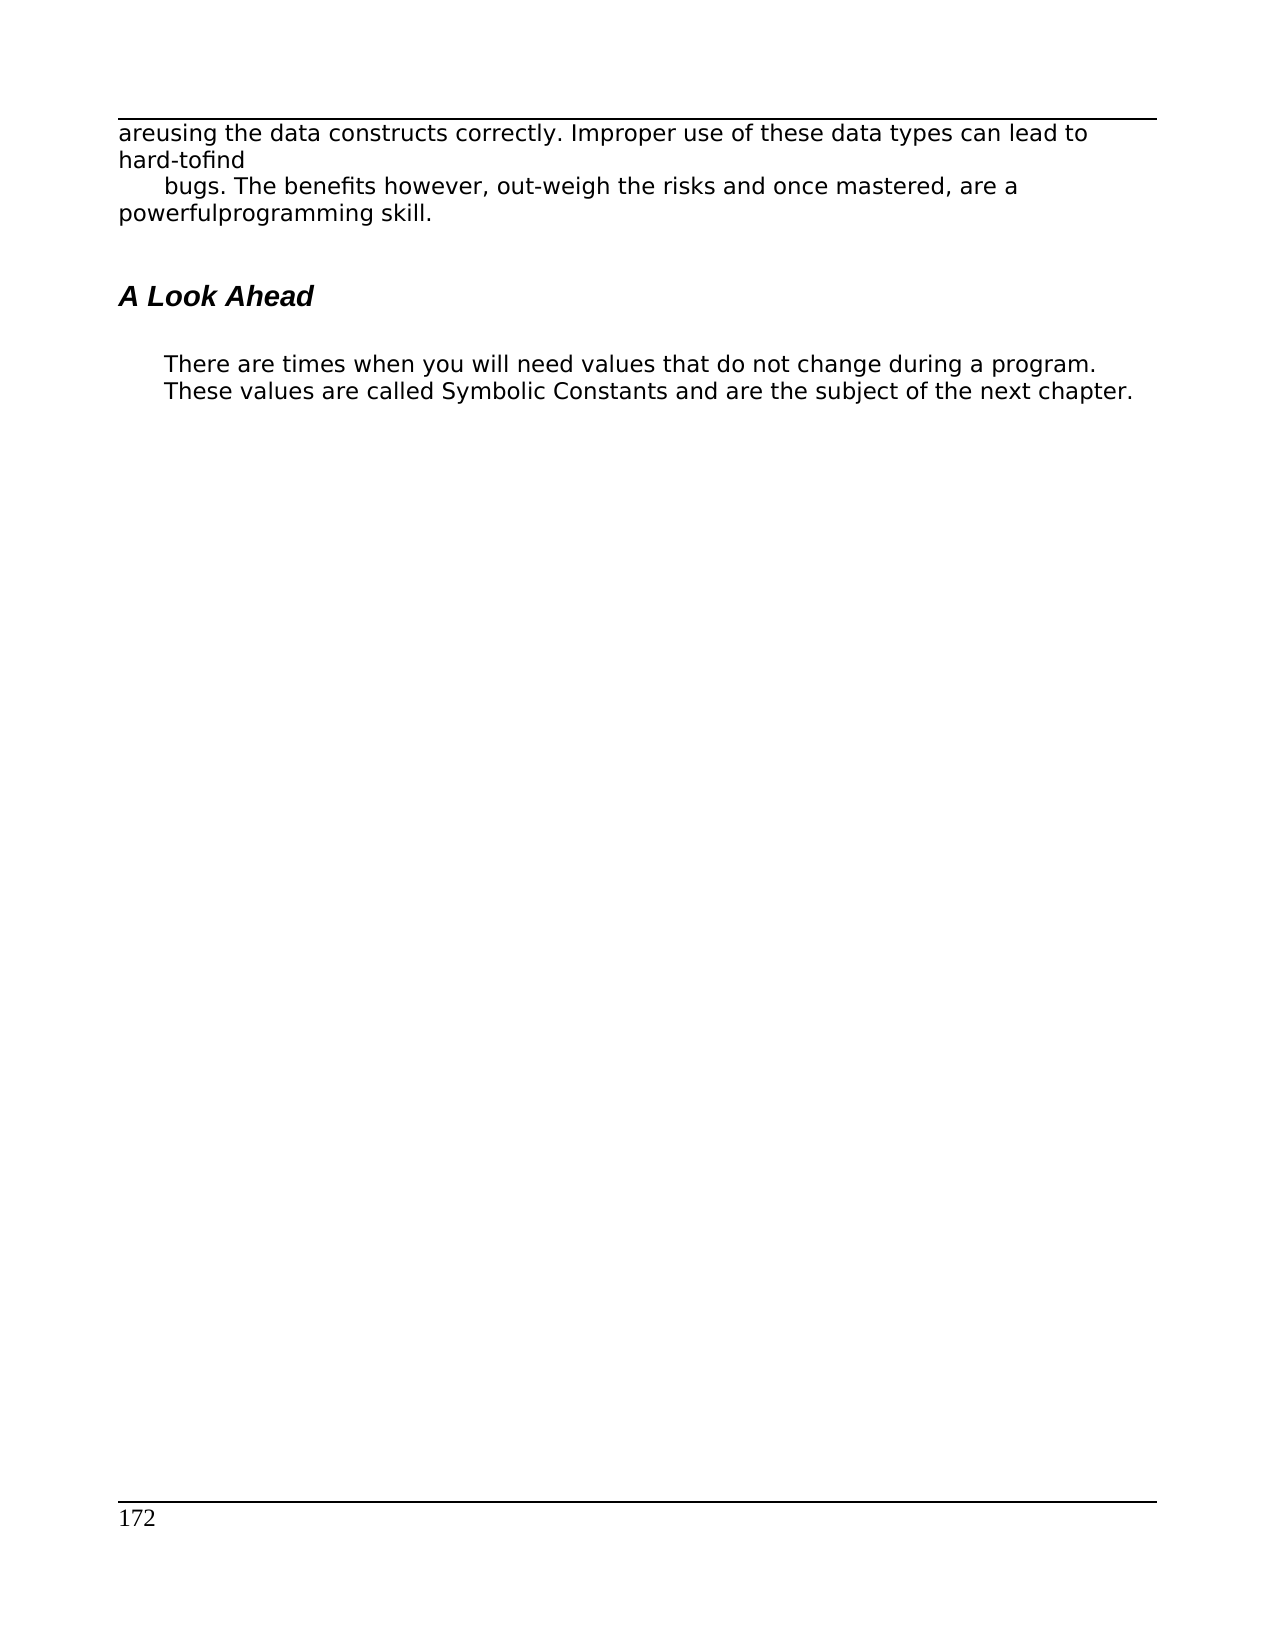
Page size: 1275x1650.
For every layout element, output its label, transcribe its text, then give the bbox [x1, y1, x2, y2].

text These values are called Symbolic Constants and are the subject of the next chapter. [118, 378, 1157, 404]
text There are times when you will need values that do not change during a program. [118, 351, 1157, 378]
text areusing the data constructs correctly. Improper use of these data types can lead to hard-tofind [118, 120, 1157, 173]
subtitle A Look Ahead [118, 278, 1157, 312]
text bugs. The benefits however, out-weigh the risks and once mastered, are a powerfulprogramming skill. [118, 173, 1157, 227]
